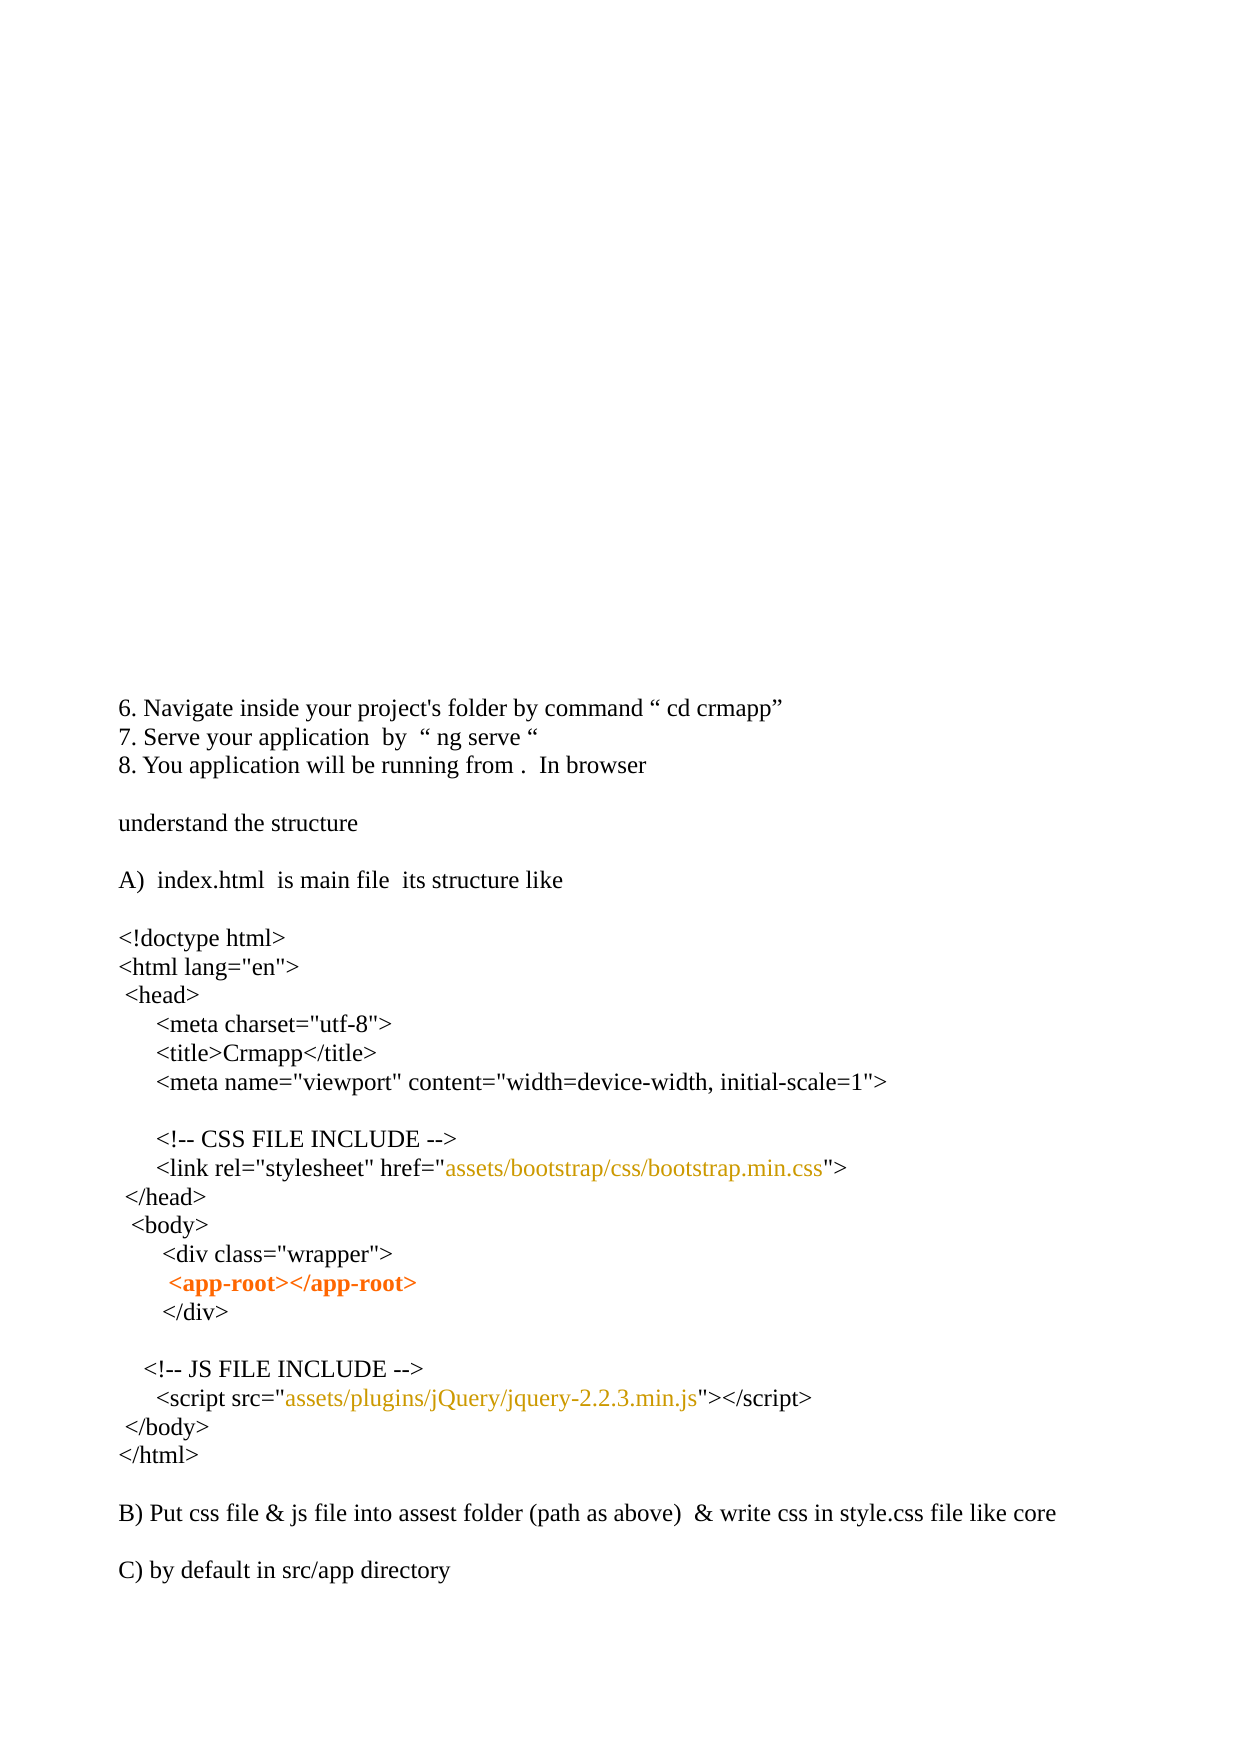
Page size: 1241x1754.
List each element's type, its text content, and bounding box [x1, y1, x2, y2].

text <body> [118, 1211, 1122, 1239]
text <head> [118, 981, 1122, 1009]
text 7. Serve your application by “ ng serve “ [118, 722, 1122, 751]
text <meta name="viewport" content="width=device-width, initial-scale=1"> [118, 1067, 1122, 1096]
text 8. You application will be running from . In browser [118, 751, 1122, 779]
text <div class="wrapper"> [118, 1239, 1122, 1268]
text </html> [118, 1441, 1122, 1469]
text B) Put css file & js file into assest folder (path as above) & write css in style.css file like core [118, 1498, 1122, 1527]
text 6. Navigate inside your project's folder by command “ cd crmapp” [118, 693, 1122, 722]
text </head> [118, 1182, 1122, 1211]
text understand the structure [118, 808, 1122, 837]
text <app-root></app-root> [118, 1268, 1122, 1297]
text </body> [118, 1412, 1122, 1441]
text <html lang="en"> [118, 952, 1122, 981]
text <link rel="stylesheet" href="assets/bootstrap/css/bootstrap.min.css"> [118, 1153, 1122, 1182]
text <!-- JS FILE INCLUDE --> [118, 1354, 1122, 1383]
text <title>Crmapp</title> [118, 1038, 1122, 1067]
text </div> [118, 1297, 1122, 1326]
text C) by default in src/app directory [118, 1556, 1122, 1584]
text <meta charset="utf-8"> [118, 1009, 1122, 1038]
text <script src="assets/plugins/jQuery/jquery-2.2.3.min.js"></script> [118, 1383, 1122, 1412]
text <!-- CSS FILE INCLUDE --> [118, 1124, 1122, 1153]
text A) index.html is main file its structure like [118, 866, 1122, 894]
text <!doctype html> [118, 923, 1122, 952]
